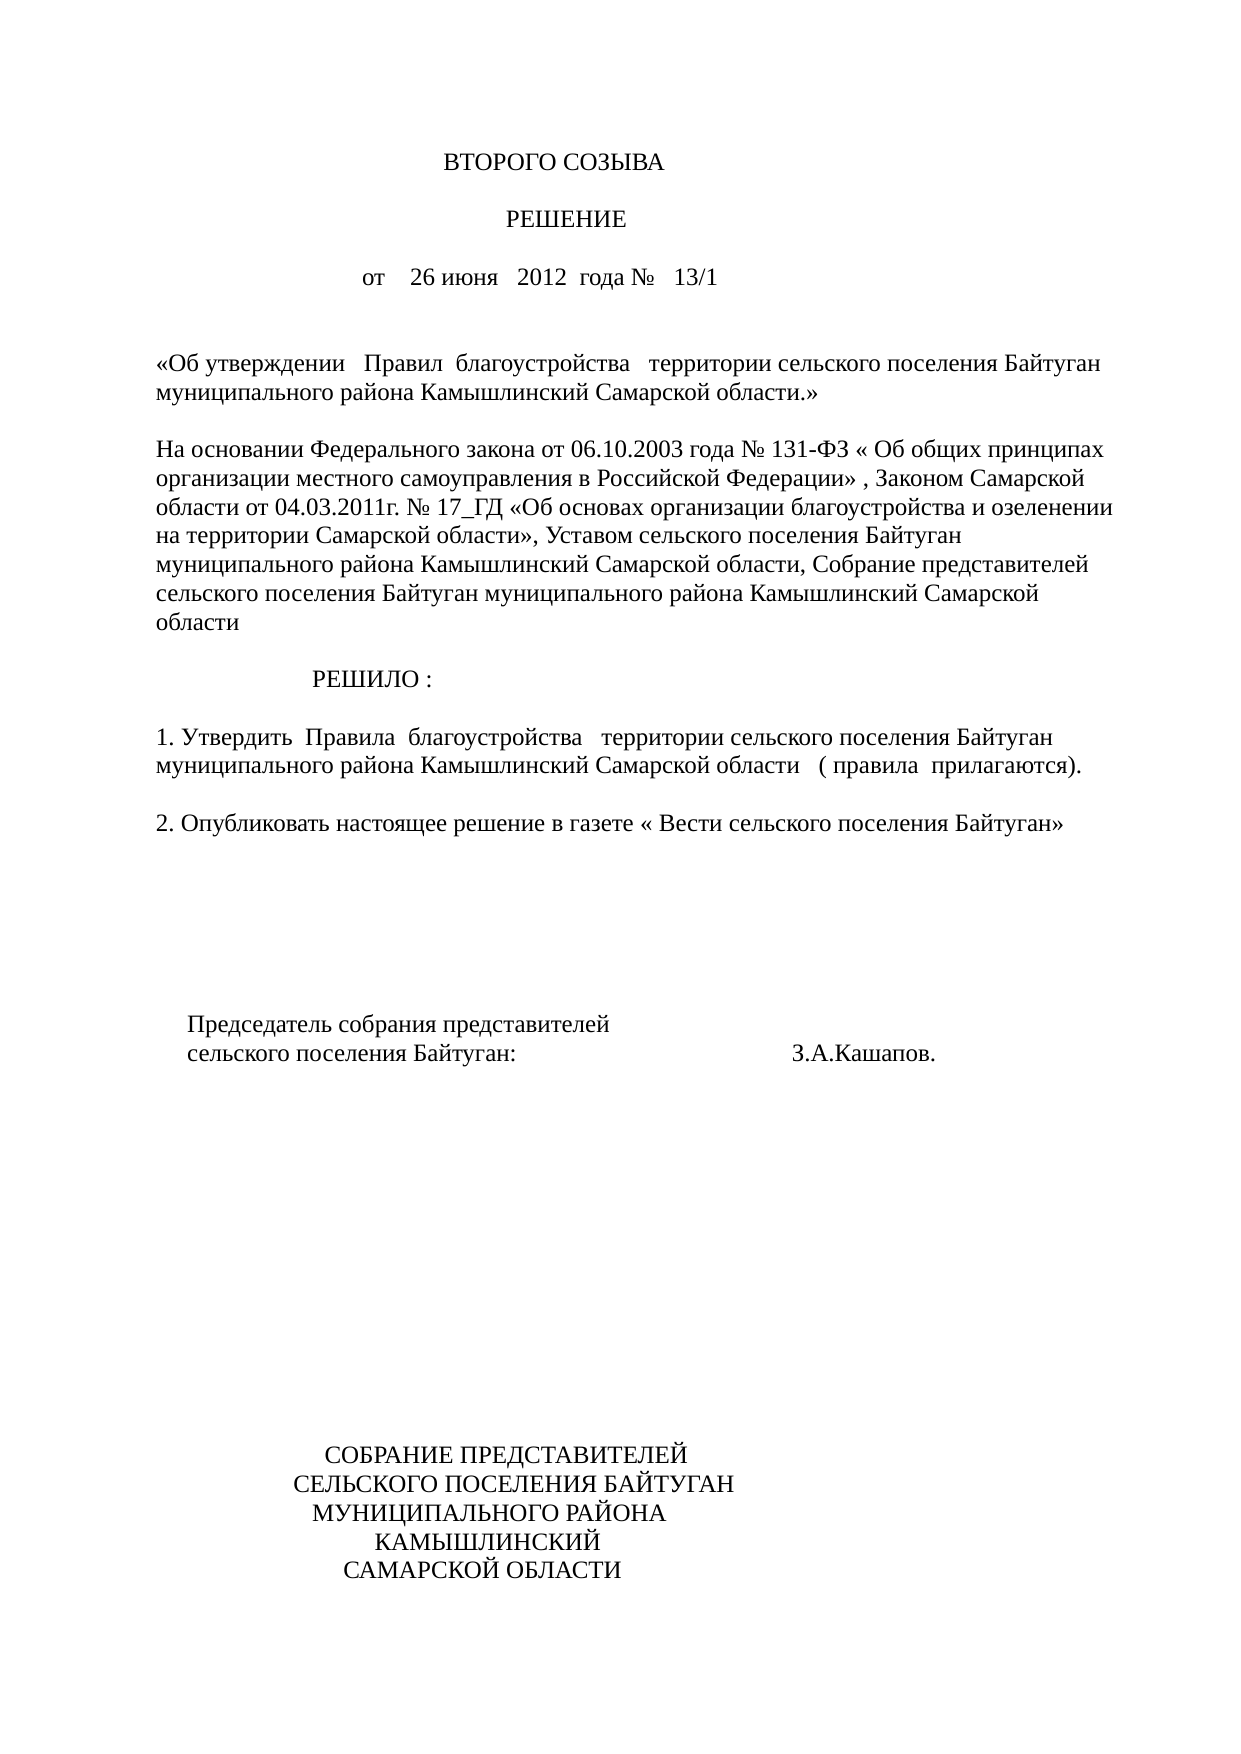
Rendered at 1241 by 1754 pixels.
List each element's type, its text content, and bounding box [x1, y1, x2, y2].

text СЕЛЬСКОГО ПОСЕЛЕНИЯ БАЙТУГАН [118, 1469, 1122, 1498]
text сельского поселения Байтуган: З.А.Кашапов. [156, 1038, 1122, 1067]
text «Об утверждении Правил благоустройства территории сельского поселения Байтуган муниципального района Камышлинский Самарской области.» [156, 348, 1122, 406]
text САМАРСКОЙ ОБЛАСТИ [118, 1556, 1122, 1584]
text 1. Утвердить Правила благоустройства территории сельского поселения Байтуган муниципального района Камышлинский Самарской области ( правила прилагаются). [156, 722, 1122, 779]
text РЕШИЛО : [156, 664, 1122, 693]
text от 26 июня 2012 года № 13/1 [156, 262, 1122, 291]
text Председатель собрания представителей [156, 1009, 1122, 1038]
text СОБРАНИЕ ПРЕДСТАВИТЕЛЕЙ [118, 1441, 1122, 1469]
text КАМЫШЛИНСКИЙ [118, 1527, 1122, 1556]
text ВТОРОГО СОЗЫВА [156, 147, 1122, 176]
text МУНИЦИПАЛЬНОГО РАЙОНА [118, 1498, 1122, 1527]
text РЕШЕНИЕ [156, 204, 1122, 233]
text 2. Опубликовать настоящее решение в газете « Вести сельского поселения Байтуган» [156, 808, 1122, 837]
text На основании Федерального закона от 06.10.2003 года № 131-ФЗ « Об общих принципах организации местного самоуправления в Российской Федерации» , Законом Самарской области от 04.03.2011г. № 17_ГД «Об основах организации благоустройства и озеленении на территории Самарской области», Уставом сельского поселения Байтуган муниципального района Камышлинский Самарской области, Собрание представителей сельского поселения Байтуган муниципального района Камышлинский Самарской области [156, 434, 1122, 636]
